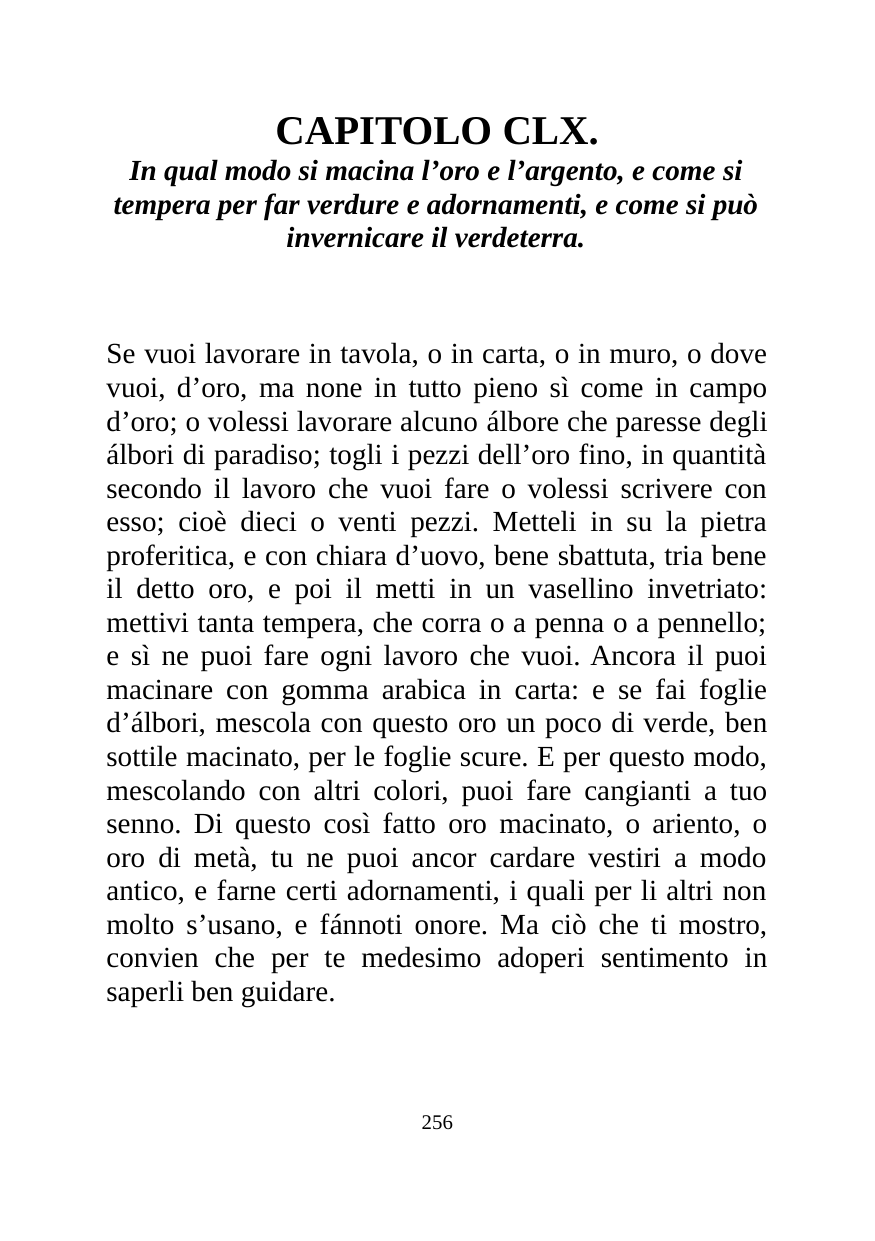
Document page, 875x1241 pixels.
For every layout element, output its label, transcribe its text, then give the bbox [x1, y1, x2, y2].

text Se vuoi lavorare in tavola, o in carta, o in muro, o dove vuoi, d’oro, ma none in tutto pieno sì come in campo d’oro; o volessi lavorare alcuno álbore che paresse degli álbori di paradiso; togli i pezzi dell’oro fino, in quantità secondo il lavoro che vuoi fare o volessi scrivere con esso; cioè dieci o venti pezzi. Metteli in su la pietra proferitica, e con chiara d’uovo, bene sbattuta, tria bene il detto oro, e poi il metti in un vasellino invetriato: mettivi tanta tempera, che corra o a penna o a pennello; e sì ne puoi fare ogni lavoro che vuoi. Ancora il puoi macinare con gomma arabica in carta: e se fai foglie d’álbori, mescola con questo oro un poco di verde, ben sottile macinato, per le foglie scure. E per questo modo, mescolando con altri colori, puoi fare cangianti a tuo senno. Di questo così fatto oro macinato, o ariento, o oro di metà, tu ne puoi ancor cardare vestiri a modo antico, e farne certi adornamenti, i quali per li altri non molto s’usano, e fánnoti onore. Ma ciò che ti mostro, convien che per te medesimo adoperi sentimento in saperli ben guidare. [106, 337, 768, 1007]
subtitle CAPITOLO CLX. In qual modo si macina l’oro e l’argento, e come si tempera per far verdure e adornamenti, e come si può invernicare il verdeterra. [106, 106, 768, 254]
